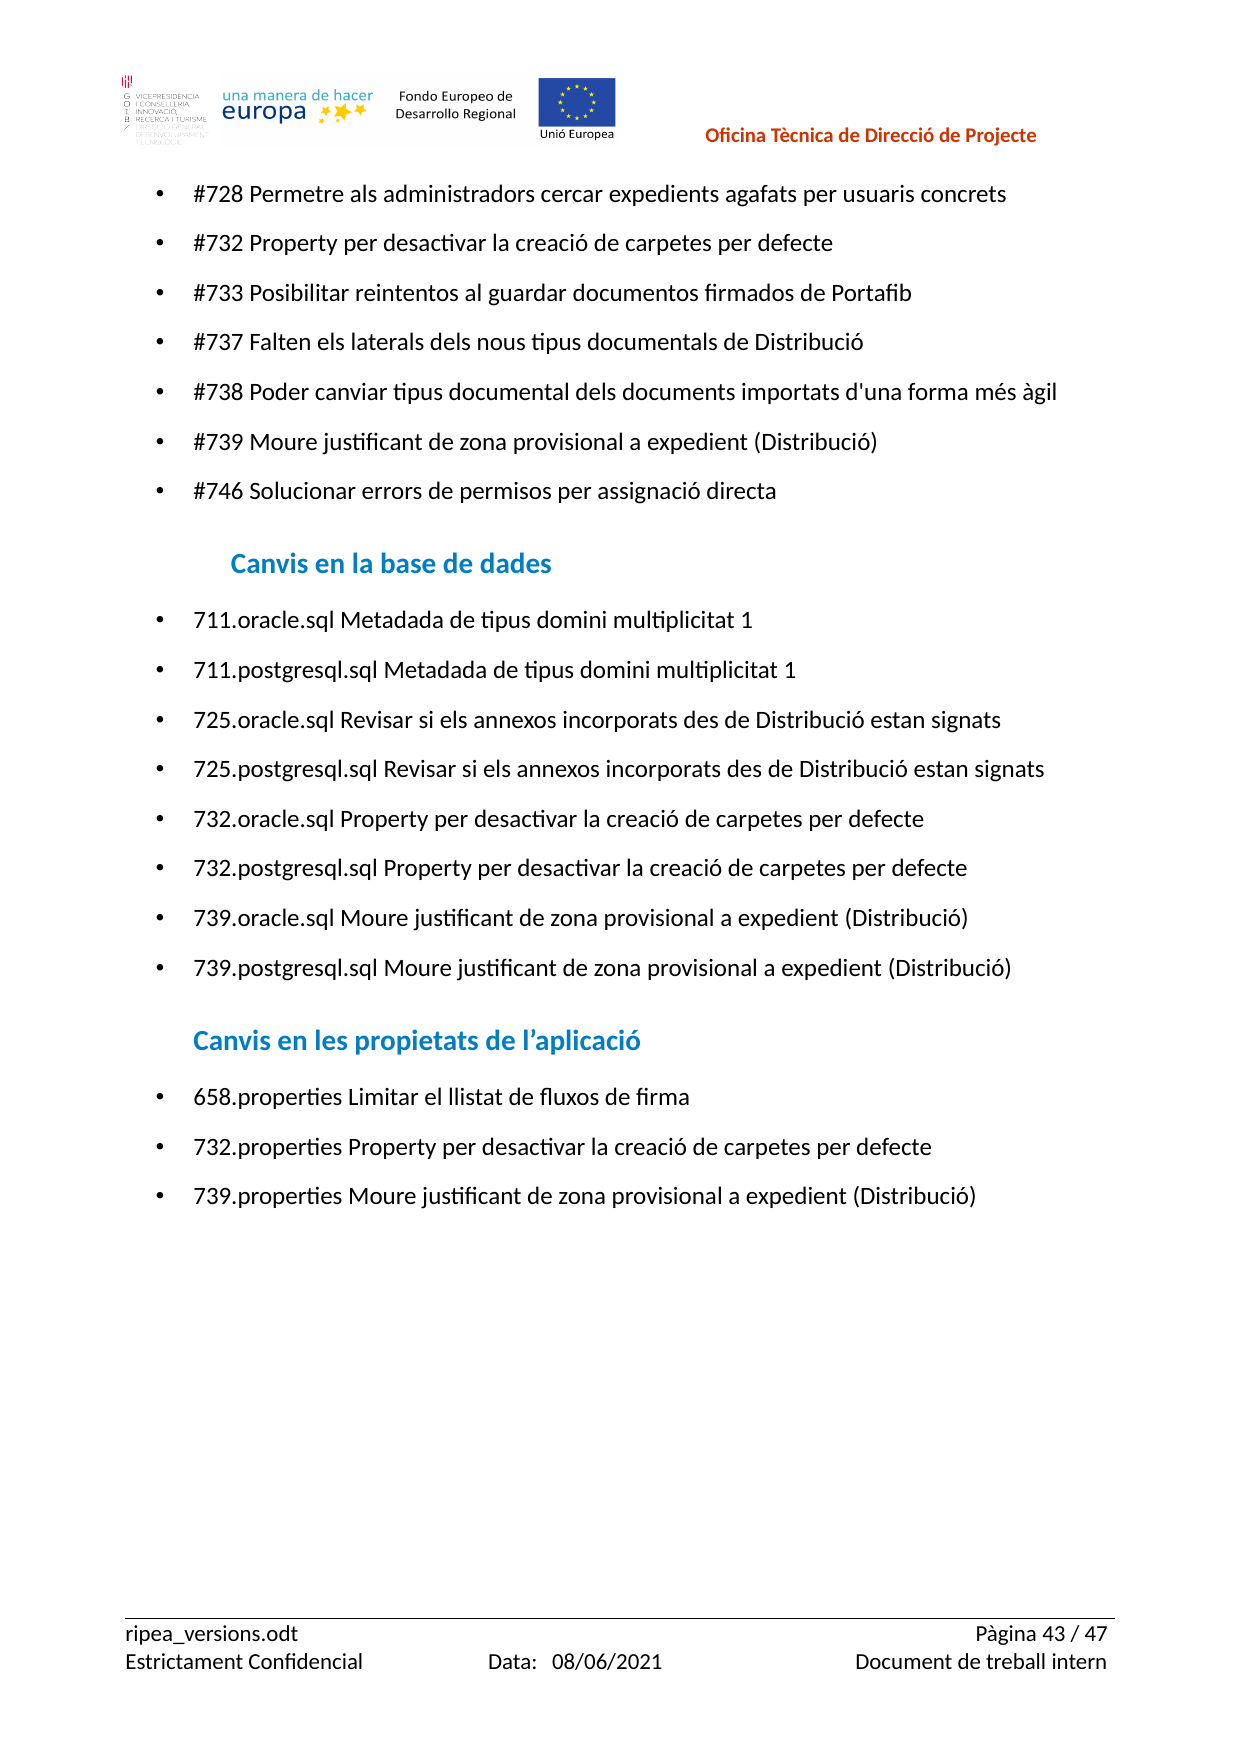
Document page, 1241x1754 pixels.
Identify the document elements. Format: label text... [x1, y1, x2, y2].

list #738 Poder canviar tipus documental dels documents importats d'una forma més àgil [156, 376, 1122, 407]
list 739.postgresql.sql Moure justificant de zona provisional a expedient (Distribució) [156, 952, 1122, 982]
list #739 Moure justificant de zona provisional a expedient (Distribució) [156, 426, 1122, 456]
list 739.oracle.sql Moure justificant de zona provisional a expedient (Distribució) [156, 902, 1122, 933]
list #732 Property per desactivar la creació de carpetes per defecte [156, 227, 1122, 258]
list #733 Posibilitar reintentos al guardar documentos firmados de Portafib [156, 277, 1122, 307]
picture [219, 73, 621, 147]
list 732.oracle.sql Property per desactivar la creació de carpetes per defecte [156, 803, 1122, 833]
list 739.properties Moure justificant de zona provisional a expedient (Distribució) [156, 1180, 1122, 1211]
list #746 Solucionar errors de permisos per assignació directa [156, 475, 1122, 506]
list 658.properties Limitar el llistat de fluxos de firma [156, 1081, 1122, 1112]
list #728 Permetre als administradors cercar expedients agafats per usuaris concrets [156, 178, 1122, 208]
list 725.postgresql.sql Revisar si els annexos incorporats des de Distribució estan signats [156, 753, 1122, 784]
subtitle Canvis en la base de dades [193, 545, 1122, 581]
list #737 Falten els laterals dels nous tipus documentals de Distribució [156, 326, 1122, 357]
subtitle Canvis en les propietats de l’aplicació [156, 1022, 1122, 1058]
list 725.oracle.sql Revisar si els annexos incorporats des de Distribució estan signats [156, 704, 1122, 734]
picture [118, 73, 213, 147]
list 732.properties Property per desactivar la creació de carpetes per defecte [156, 1131, 1122, 1161]
list 711.oracle.sql Metadada de tipus domini multiplicitat 1 [156, 605, 1122, 635]
list 732.postgresql.sql Property per desactivar la creació de carpetes per defecte [156, 853, 1122, 883]
list 711.postgresql.sql Metadada de tipus domini multiplicitat 1 [156, 654, 1122, 685]
